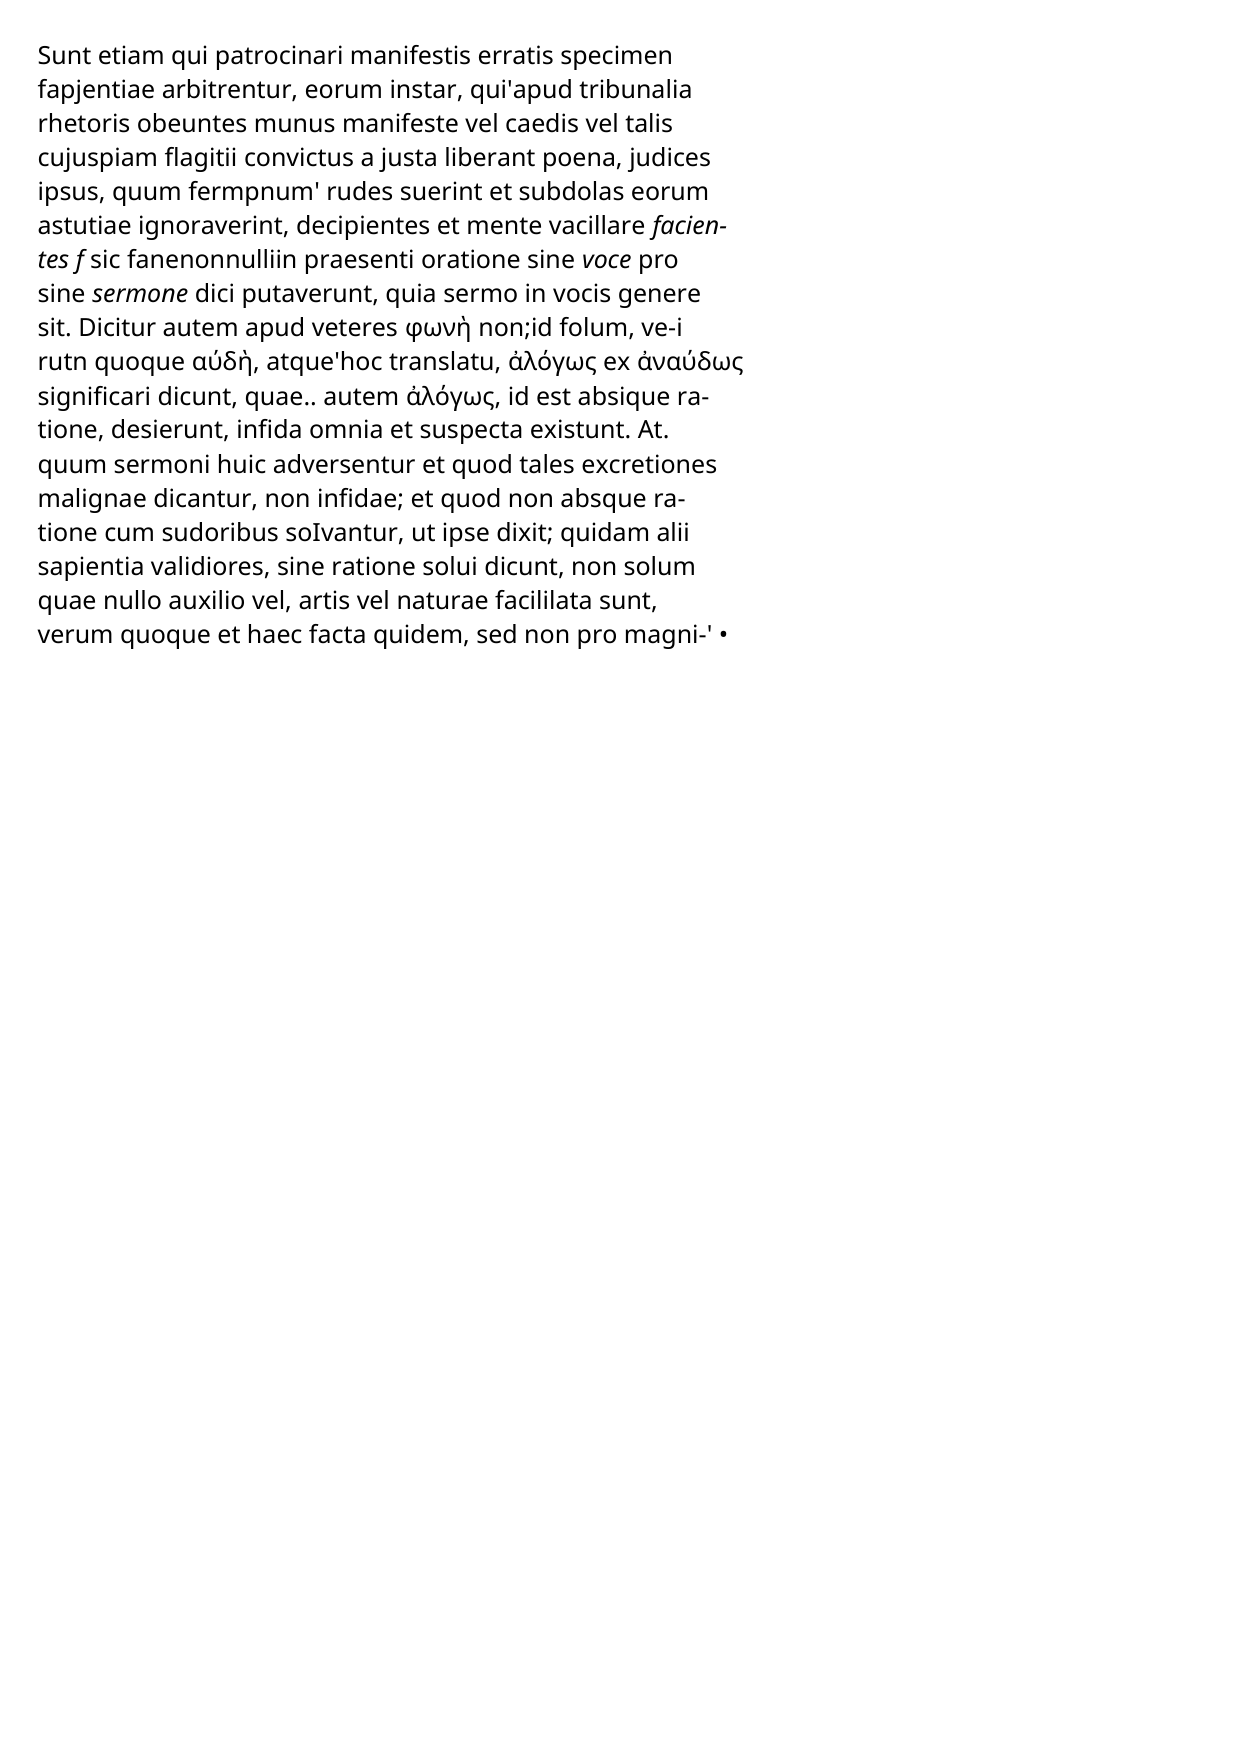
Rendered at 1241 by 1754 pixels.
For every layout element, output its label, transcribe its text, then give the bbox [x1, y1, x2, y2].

text Sunt etiam qui patrocinari manifestis erratis specimen fapjentiae arbitrentur, eorum instar, qui'apud tribunalia rhetoris obeuntes munus manifeste vel caedis vel talis cujuspiam flagitii convictus a justa liberant poena, judices ipsus, quum fermpnum' rudes suerint et subdolas eorum astutiae ignoraverint, decipientes et mente vacillare facien- tes f sic fanenonnulliin praesenti oratione sine voce pro sine sermone dici putaverunt, quia sermo in vocis genere sit. Dicitur autem apud veteres φωνὴ non;id folum, ve-i rutn quoque αύδὴ, atque'hoc translatu, ἀλόγως ex ἀναύδως significari dicunt, quae.. autem ἀλόγως, id est absique ra- tione, desierunt, infida omnia et suspecta existunt. At. quum sermoni huic adversentur et quod tales excretiones malignae dicantur, non infidae; et quod non absque ra- tione cum sudoribus soIvantur, ut ipse dixit; quidam alii sapientia validiores, sine ratione solui dicunt, non solum quae nullo auxilio vel, artis vel naturae facililata sunt, verum quoque et haec facta quidem, sed non pro magni-' • [37, 37, 1203, 651]
